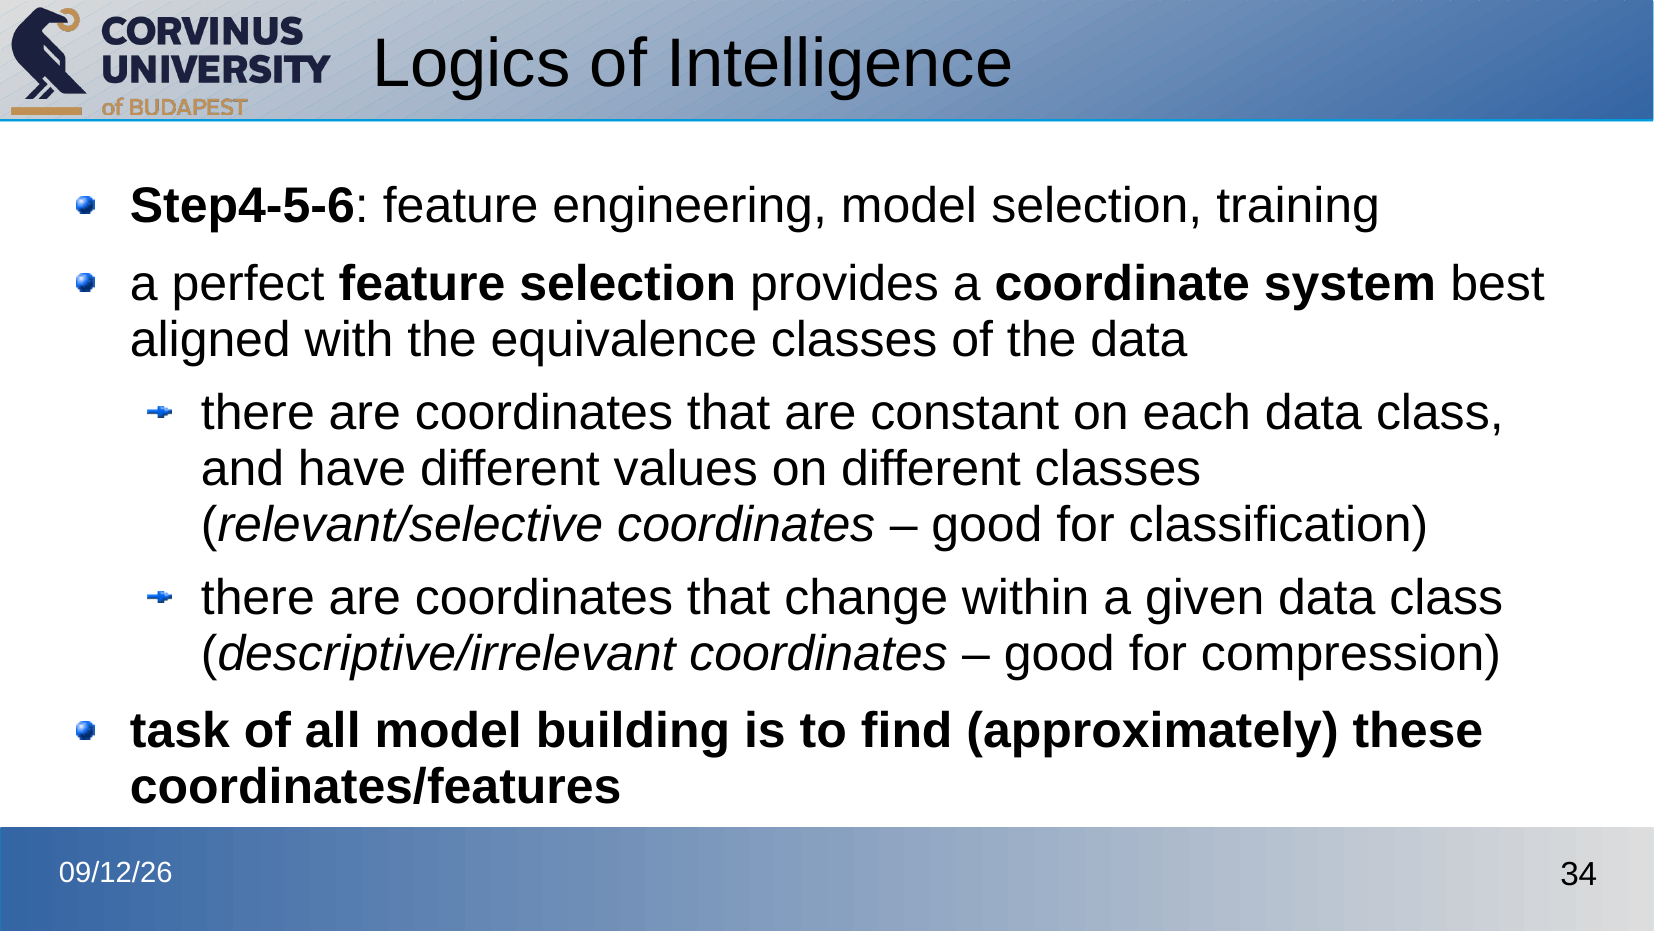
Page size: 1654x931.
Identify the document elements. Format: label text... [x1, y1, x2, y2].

list Step4-5-6: feature engineering, model selection, training a perfect feature selection provides a coordinate system best aligned with the equivalence classes of the data there are coordinates that are constant on each data class, and have different values on different classes (relevant/selective coordinates – good for classification) there are coordinates that change within a given data class (descriptive/irrelevant coordinates – good for compression) task of all model building is to find (approximately) these coordinates/features [59, 177, 1595, 768]
title Logics of Intelligence [372, 23, 1625, 103]
picture [11, 7, 331, 115]
